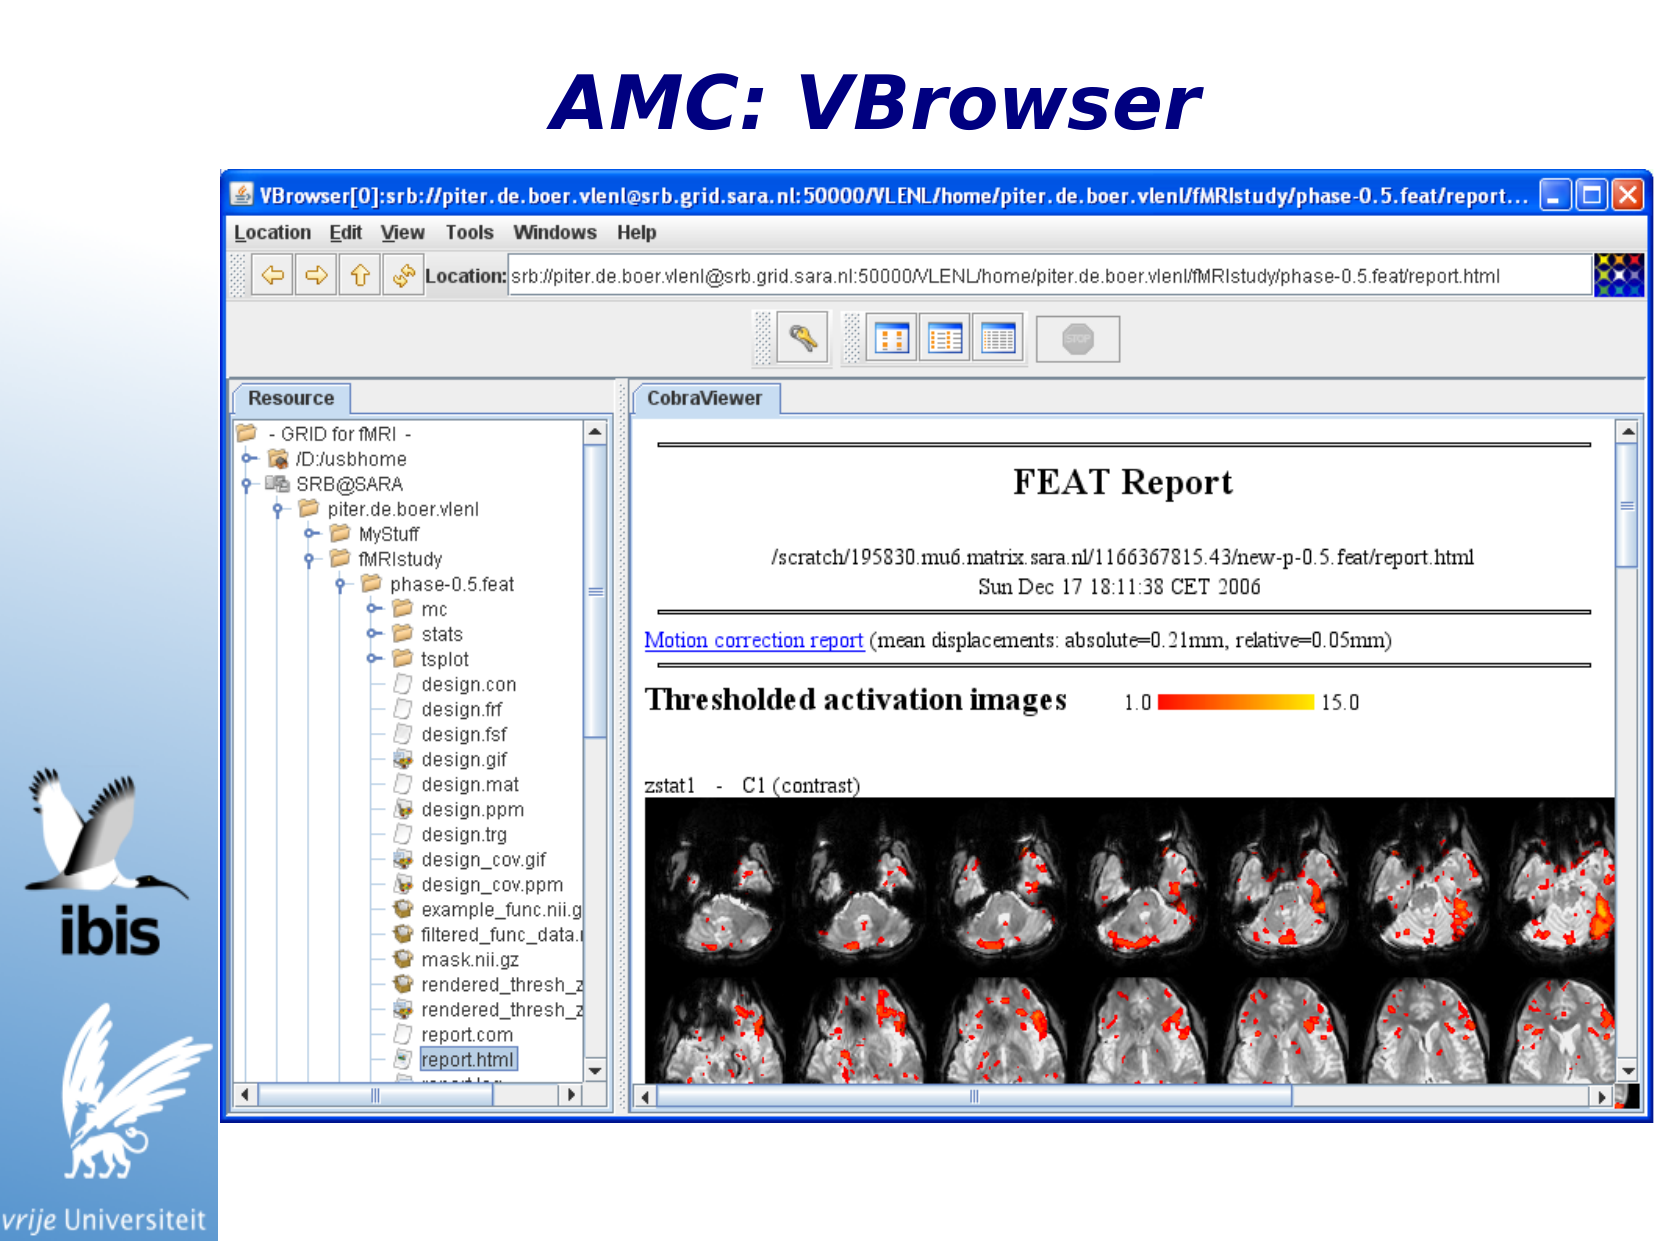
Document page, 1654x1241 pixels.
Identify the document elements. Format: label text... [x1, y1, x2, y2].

picture [0, 0, 218, 1241]
picture [220, 169, 1654, 1124]
title AMC: VBrowser [219, 0, 1534, 208]
